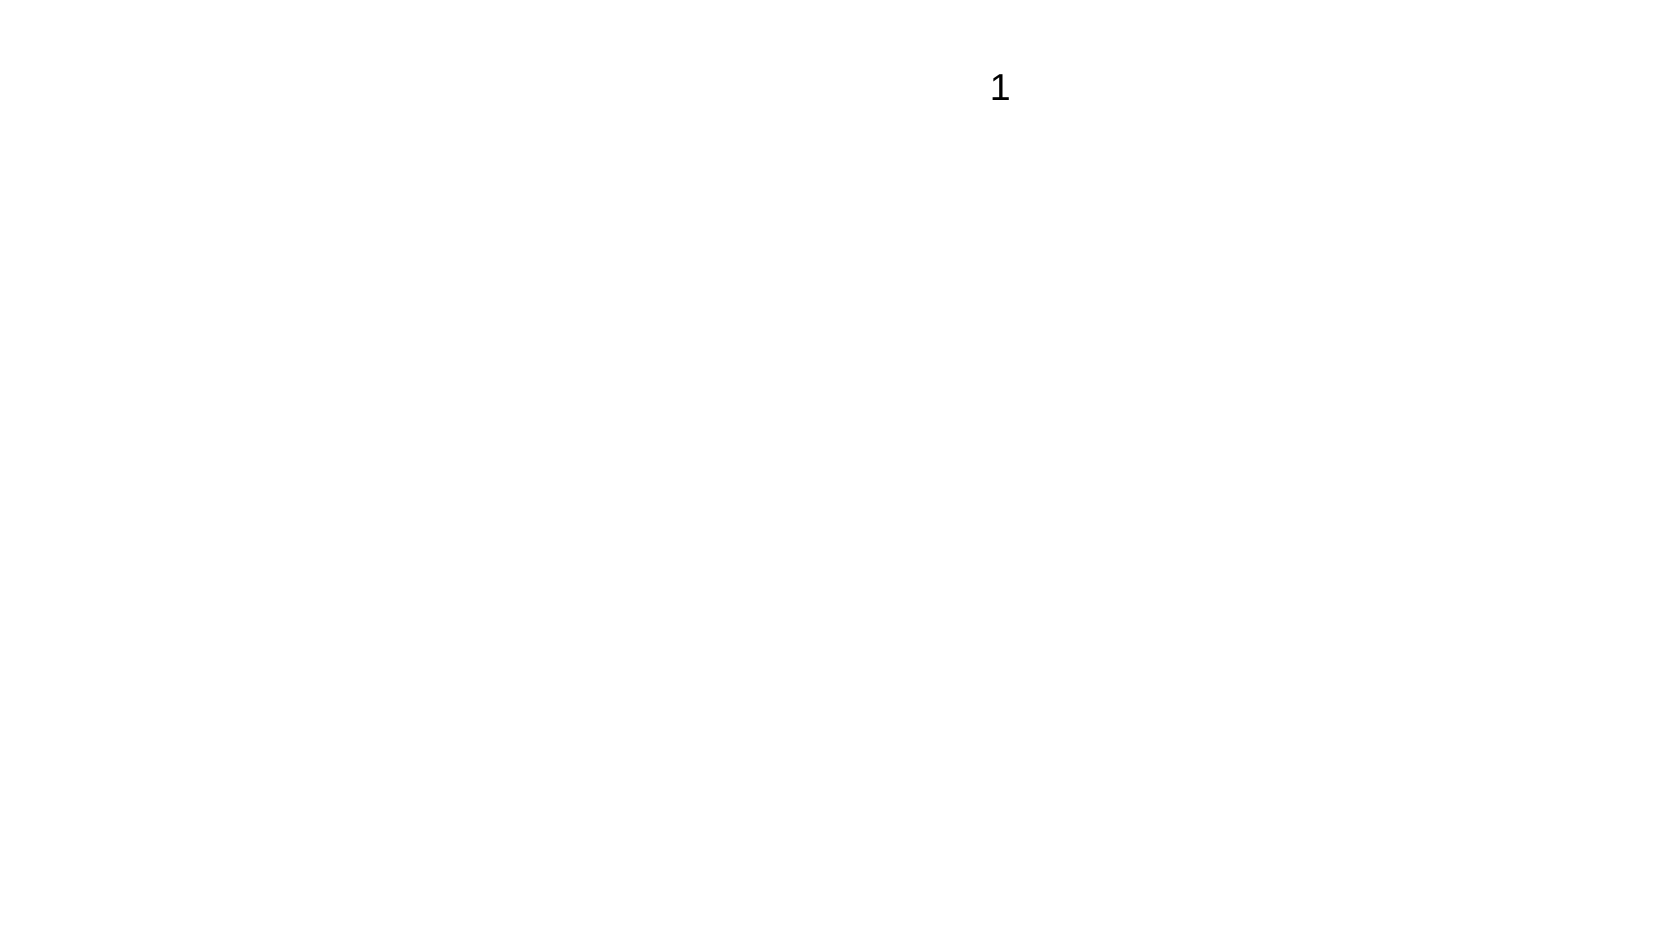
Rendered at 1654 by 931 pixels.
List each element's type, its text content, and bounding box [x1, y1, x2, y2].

title 1 [118, 59, 1654, 267]
